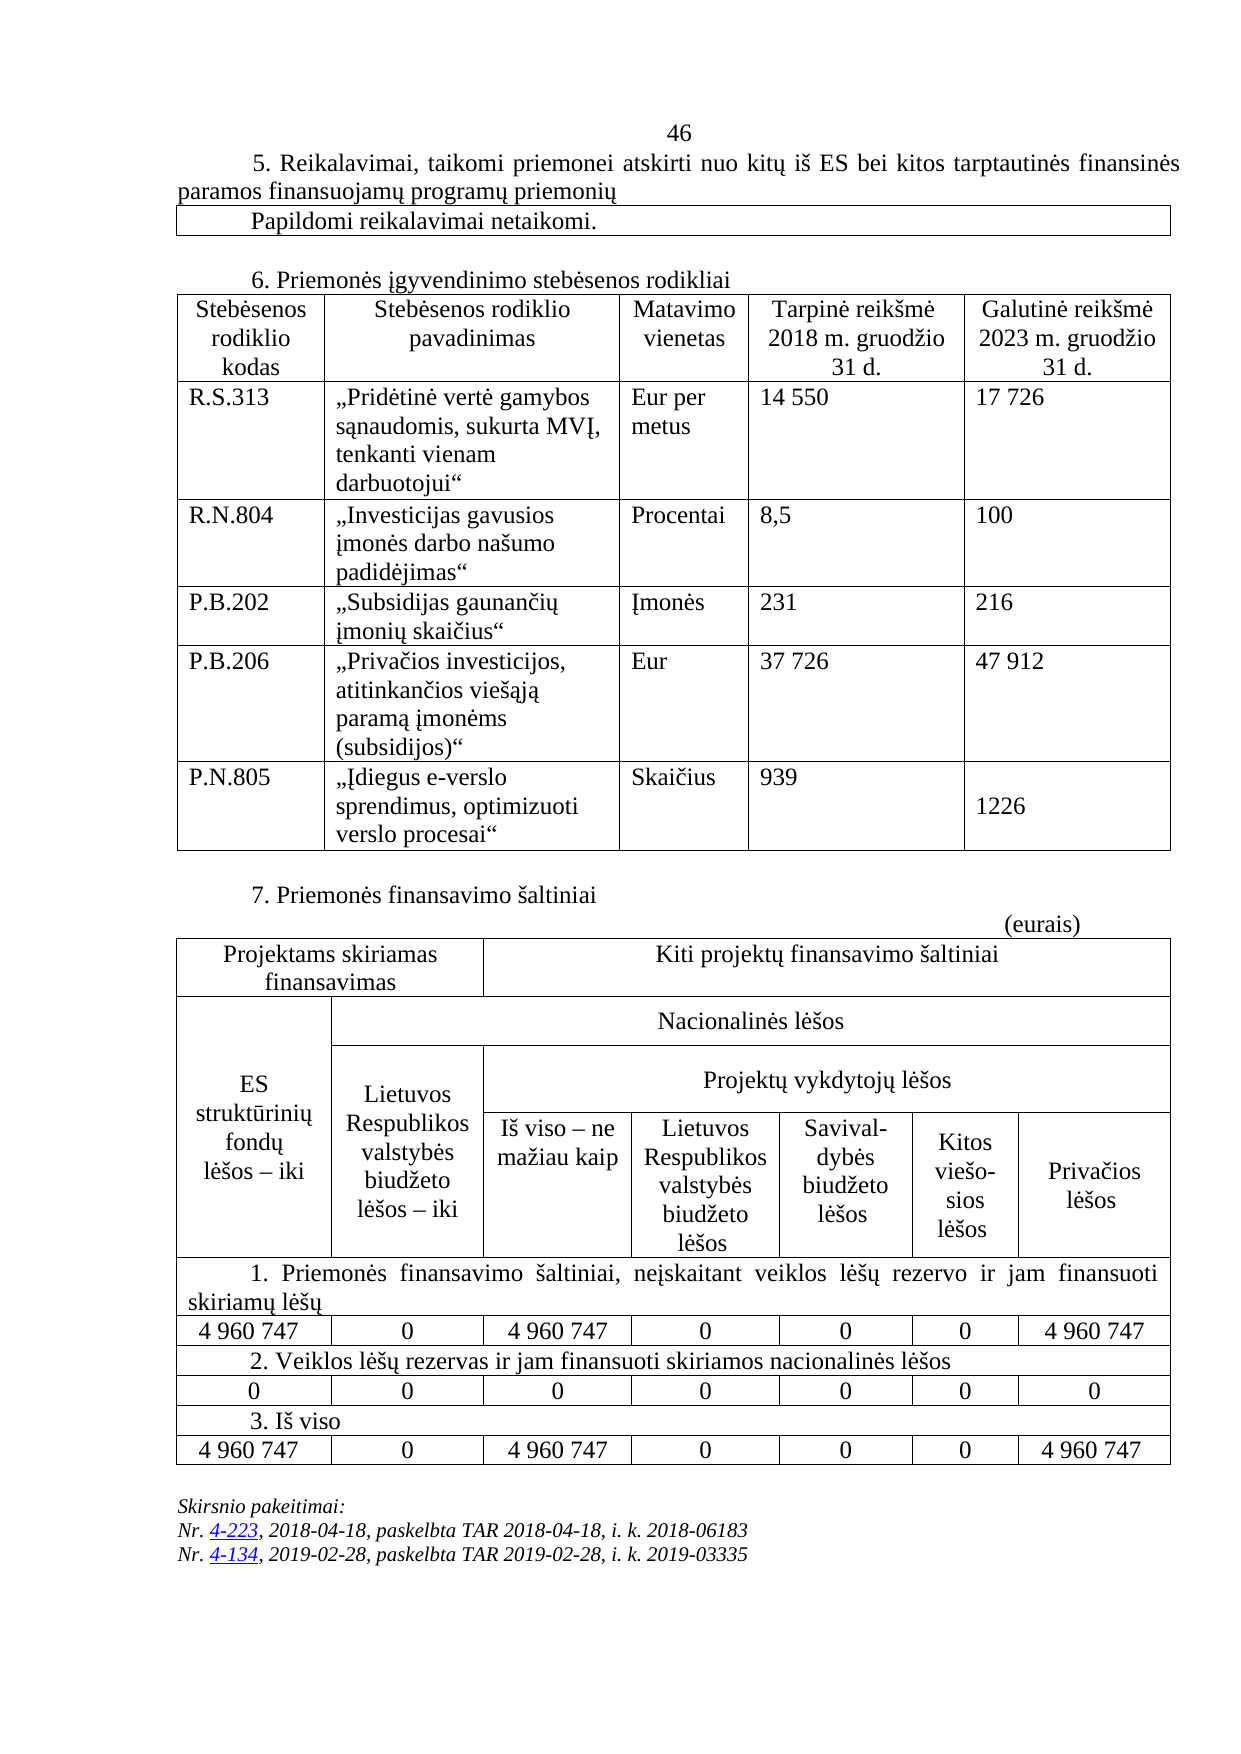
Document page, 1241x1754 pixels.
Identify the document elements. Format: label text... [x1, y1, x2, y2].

table_cell 47 912 [965, 646, 1170, 761]
table_cell 0 [632, 1316, 779, 1345]
table_cell 0 [780, 1316, 912, 1345]
table_cell 4 960 747 [177, 1436, 331, 1464]
table_cell Lietuvos Respublikos valstybės biudžeto lėšos [632, 1113, 779, 1257]
table_cell 4 960 747 [484, 1316, 631, 1345]
table_cell 8,5 [749, 500, 964, 586]
table_cell Kitos viešo-sios lėšos [913, 1113, 1018, 1257]
table_header Stebėsenos rodiklio pavadinimas [325, 295, 619, 381]
table_cell 0 [177, 1376, 331, 1405]
table_cell P.N.805 [178, 762, 324, 850]
table_cell 0 [632, 1436, 779, 1464]
table_cell 0 [913, 1376, 1018, 1405]
table_cell 100 [965, 500, 1170, 586]
table_cell 3. Iš viso [177, 1406, 1170, 1434]
table_cell 0 [332, 1436, 483, 1464]
table_cell Įmonės [620, 587, 748, 645]
table_cell ES struktūrinių fondų lėšos – iki [177, 997, 331, 1257]
table_cell Procentai [620, 500, 748, 586]
table_cell 4 960 747 [177, 1316, 331, 1345]
text 6. Priemonės įgyvendinimo stebėsenos rodikliai [177, 265, 1181, 293]
table_cell P.B.206 [178, 646, 324, 761]
table_header Tarpinė reikšmė 2018 m. gruodžio 31 d. [749, 295, 964, 381]
table_cell Lietuvos Respublikos valstybės biudžeto lėšos – iki [332, 1046, 483, 1257]
table_cell 0 [780, 1376, 912, 1405]
table_cell 0 [1019, 1376, 1170, 1405]
table_cell „Pridėtinė vertė gamybos sąnaudomis, sukurta MVĮ, tenkanti vienam darbuotojui“ [325, 382, 619, 499]
table_cell P.B.202 [178, 587, 324, 645]
table_cell 0 [632, 1376, 779, 1405]
table_cell 4 960 747 [1019, 1316, 1170, 1345]
text 5. Reikalavimai, taikomi priemonei atskirti nuo kitų iš ES bei kitos tarptautinės finansinės paramos finansuojamų programų priemonių [177, 148, 1181, 205]
table_cell „Privačios investicijos, atitinkančios viešąją paramą įmonėms (subsidijos)“ [325, 646, 619, 761]
table_header Projektams skiriamas finansavimas [177, 939, 483, 996]
text 7. Priemonės finansavimo šaltiniai [251, 880, 1181, 909]
table_cell 0 [332, 1376, 483, 1405]
table_cell R.S.313 [178, 382, 324, 499]
table_cell „Investicijas gavusios įmonės darbo našumo padidėjimas“ [325, 500, 619, 586]
table_cell Eur per metus [620, 382, 748, 499]
text Skirsnio pakeitimai: [177, 1494, 1181, 1518]
table_cell 1226 [965, 762, 1170, 850]
table_cell R.N.804 [178, 500, 324, 586]
table_cell 37 726 [749, 646, 964, 761]
table_cell Projektų vykdytojų lėšos [484, 1046, 1170, 1112]
table_cell Iš viso – ne mažiau kaip [484, 1113, 631, 1257]
table_cell 0 [484, 1376, 631, 1405]
text Nr. 4-134, 2019-02-28, paskelbta TAR 2019-02-28, i. k. 2019-03335 [177, 1542, 1181, 1566]
table_header Kiti projektų finansavimo šaltiniai [484, 939, 1170, 996]
table_cell 14 550 [749, 382, 964, 499]
table_cell 0 [913, 1436, 1018, 1464]
text Nr. 4-223, 2018-04-18, paskelbta TAR 2018-04-18, i. k. 2018-06183 [177, 1518, 1181, 1542]
table_cell 0 [780, 1436, 912, 1464]
table_cell 2. Veiklos lėšų rezervas ir jam finansuoti skiriamos nacionalinės lėšos [177, 1346, 1170, 1375]
table_cell 17 726 [965, 382, 1170, 499]
table_header Papildomi reikalavimai netaikomi. [177, 206, 1170, 235]
table_cell 0 [913, 1316, 1018, 1345]
table_header Galutinė reikšmė 2023 m. gruodžio 31 d. [965, 295, 1170, 381]
table_cell 231 [749, 587, 964, 645]
table_cell Savival-dybės biudžeto lėšos [780, 1113, 912, 1257]
table_cell 4 960 747 [484, 1436, 631, 1464]
table_cell 939 [749, 762, 964, 850]
text (eurais) [251, 909, 1181, 938]
table_cell Privačios lėšos [1019, 1113, 1170, 1257]
table_cell „Įdiegus e-verslo sprendimus, optimizuoti verslo procesai“ [325, 762, 619, 850]
table_cell „Subsidijas gaunančių įmonių skaičius“ [325, 587, 619, 645]
table_cell Skaičius [620, 762, 748, 850]
table_cell Nacionalinės lėšos [332, 997, 1170, 1044]
table_cell 4 960 747 [1019, 1436, 1170, 1464]
table_header Stebėsenos rodiklio kodas [178, 295, 324, 381]
table_header Matavimo vienetas [620, 295, 748, 381]
table_cell 216 [965, 587, 1170, 645]
table_cell 0 [332, 1316, 483, 1345]
table_cell Eur [620, 646, 748, 761]
table_cell 1. Priemonės finansavimo šaltiniai, neįskaitant veiklos lėšų rezervo ir jam finansuoti skiriamų lėšų [177, 1258, 1170, 1315]
